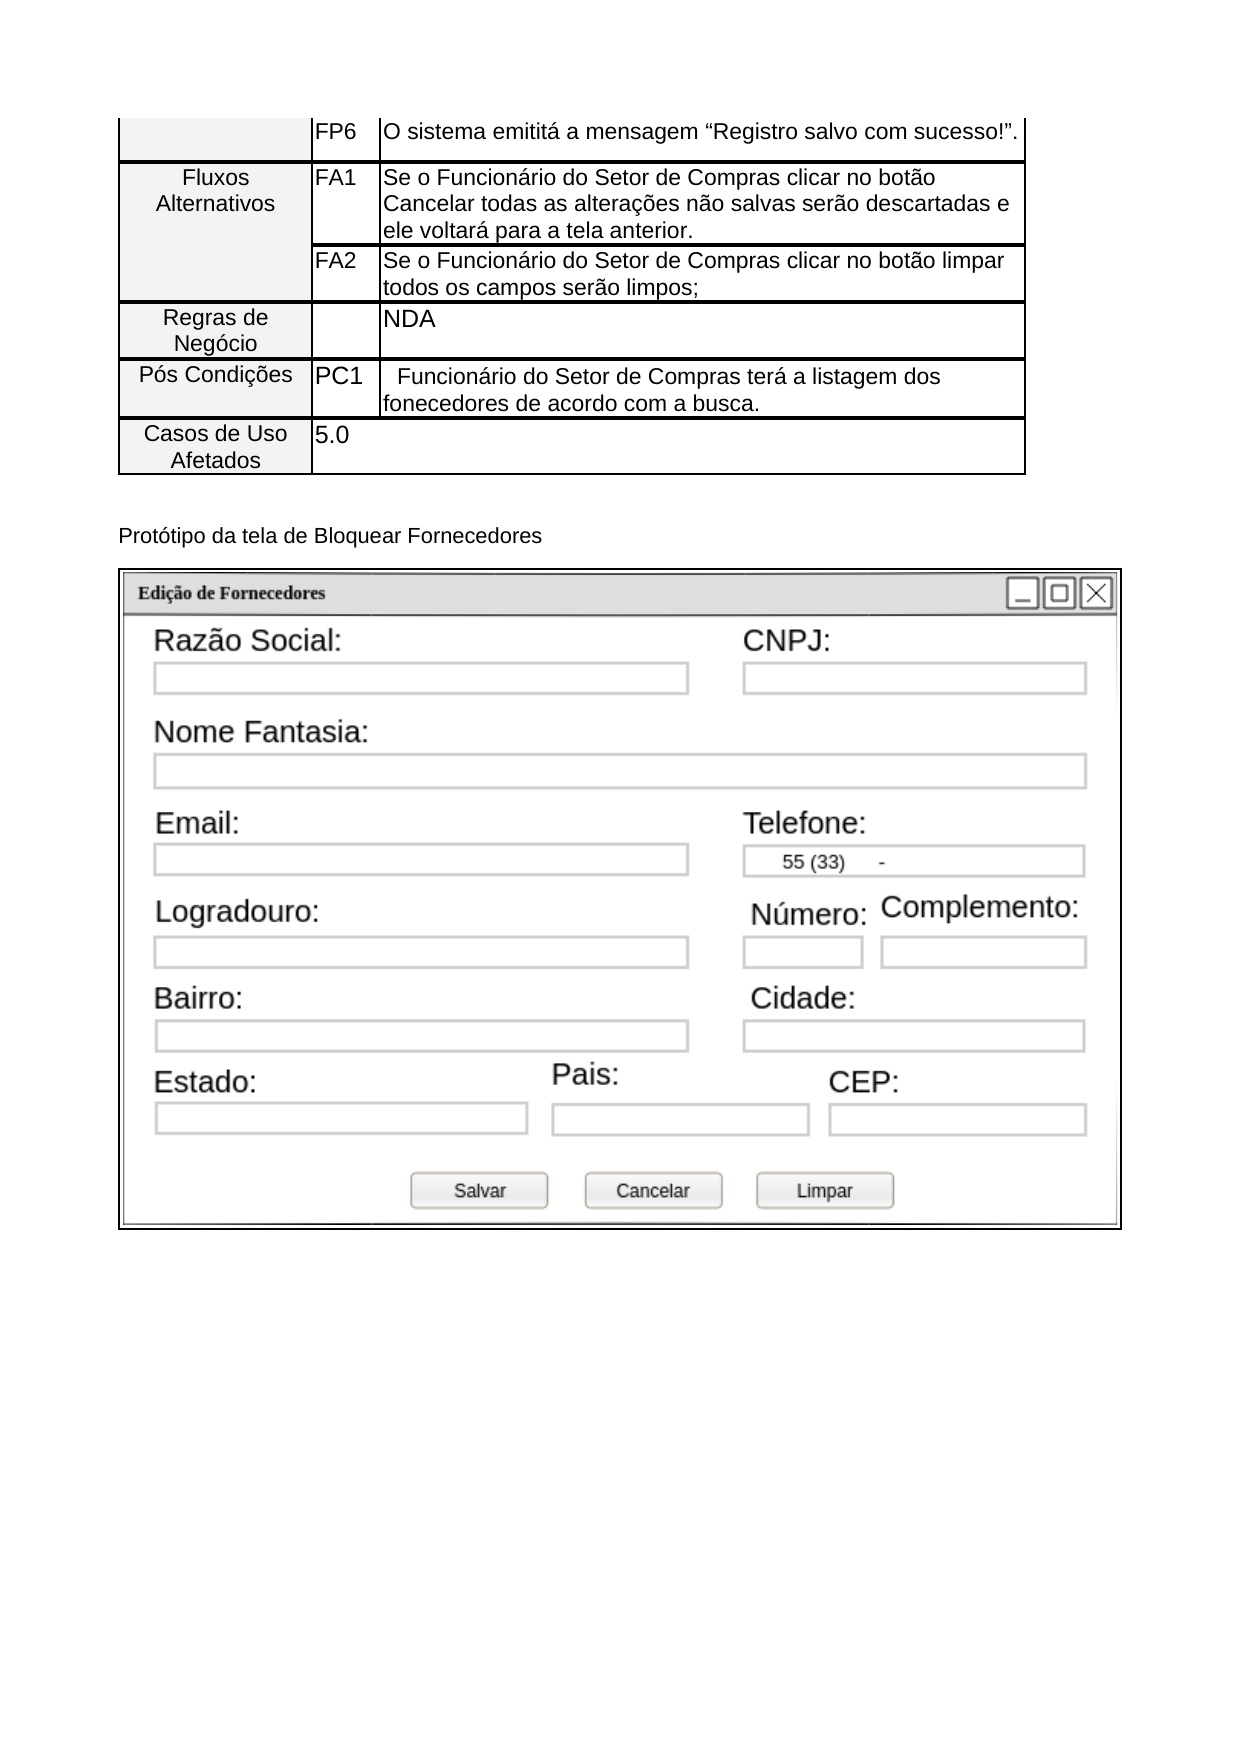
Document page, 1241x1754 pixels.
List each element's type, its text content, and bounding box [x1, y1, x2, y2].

table_cell Se o Funcionário do Setor de Compras clicar no botão limpar todos os campos serão limpos; [381, 247, 1024, 300]
table_cell [120, 118, 311, 160]
table_cell NDA [381, 304, 1024, 357]
table_cell Regras de Negócio [120, 304, 311, 357]
table_cell Funcionário do Setor de Compras terá a listagem dos fonecedores de acordo com a busca. [381, 361, 1024, 416]
table_cell PC1 [313, 361, 379, 416]
table_cell Pós Condições [120, 361, 311, 416]
picture [123, 572, 1118, 1225]
table_cell Se o Funcionário do Setor de Compras clicar no botão Cancelar todas as alterações não salvas serão descartadas e ele voltará para a tela anterior. [381, 164, 1024, 243]
table_cell O sistema emititá a mensagem “Registro salvo com sucesso!”. [381, 118, 1024, 160]
table_cell FA1 [313, 164, 379, 243]
table_cell Fluxos Alternativos [120, 164, 311, 300]
table_cell 5.0 [313, 420, 1024, 473]
table_cell Casos de Uso Afetados [120, 420, 311, 473]
table_cell FA2 [313, 247, 379, 300]
table_cell [313, 304, 379, 357]
text Protótipo da tela de Bloquear Fornecedores [118, 523, 1122, 548]
table_cell FP6 [313, 118, 379, 160]
